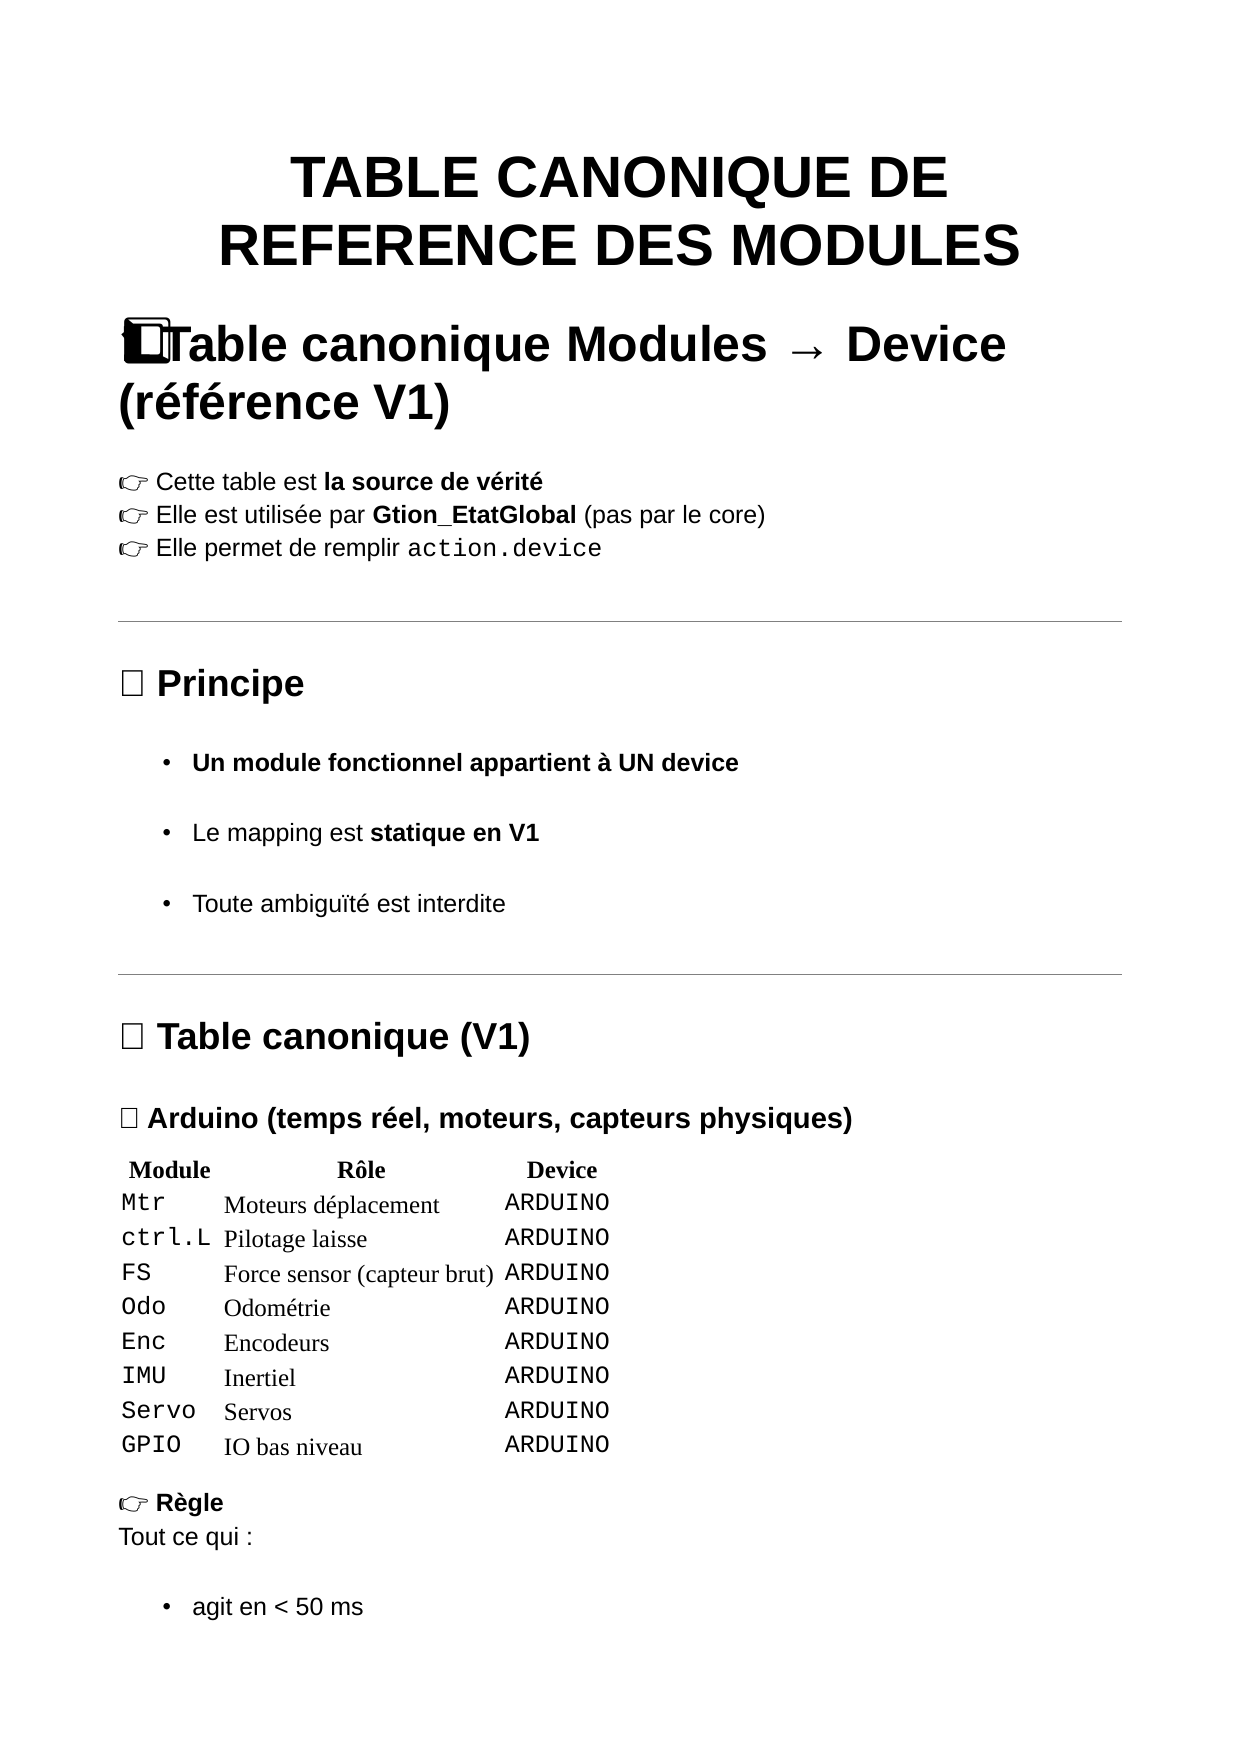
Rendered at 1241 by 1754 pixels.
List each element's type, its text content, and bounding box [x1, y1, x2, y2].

table_cell ARDUINO [502, 1429, 622, 1463]
subtitle 🧱 Table canonique (V1) [118, 1014, 1122, 1057]
table_cell Moteurs déplacement [221, 1187, 502, 1221]
table_cell FS [118, 1256, 221, 1291]
subtitle 🔧 Arduino (temps réel, moteurs, capteurs physiques) [118, 1101, 1122, 1135]
table_cell ARDUINO [502, 1360, 622, 1394]
table_cell Encodeurs [221, 1325, 502, 1360]
subtitle 📌 Principe [118, 661, 1122, 704]
table_header Device [502, 1152, 622, 1187]
title TABLE CANONIQUE DE REFERENCE DES MODULES [118, 143, 1122, 277]
table_cell Odométrie [221, 1291, 502, 1325]
table_cell ARDUINO [502, 1394, 622, 1429]
list Un module fonctionnel appartient à UN device [162, 748, 1122, 777]
table_cell GPIO [118, 1429, 221, 1463]
table_cell Odo [118, 1291, 221, 1325]
table_header Module [118, 1152, 221, 1187]
table_cell ARDUINO [502, 1221, 622, 1256]
table_cell ARDUINO [502, 1325, 622, 1360]
table_cell Servo [118, 1394, 221, 1429]
table_cell Enc [118, 1325, 221, 1360]
list Toute ambiguïté est interdite [162, 889, 1122, 918]
table_cell ARDUINO [502, 1291, 622, 1325]
table_cell Servos [221, 1394, 502, 1429]
table_cell IMU [118, 1360, 221, 1394]
list agit en < 50 ms [162, 1592, 1122, 1621]
table_cell ctrl.L [118, 1221, 221, 1256]
table_cell Force sensor (capteur brut) [221, 1256, 502, 1291]
text 👉 Règle Tout ce qui : [118, 1488, 1122, 1550]
list Le mapping est statique en V1 [162, 818, 1122, 847]
table_cell ARDUINO [502, 1187, 622, 1221]
table_cell Mtr [118, 1187, 221, 1221]
table_cell IO bas niveau [221, 1429, 502, 1463]
table_cell Pilotage laisse [221, 1221, 502, 1256]
table_cell Inertiel [221, 1360, 502, 1394]
table_cell ARDUINO [502, 1256, 622, 1291]
table_header Rôle [221, 1152, 502, 1187]
subtitle 1️⃣ Table canonique Modules → Device (référence V1) [118, 315, 1122, 430]
text 👉 Cette table est la source de vérité 👉 Elle est utilisée par Gtion_EtatGlobal (pas par le core) 👉 Elle permet de remplir action.device [118, 467, 1122, 564]
